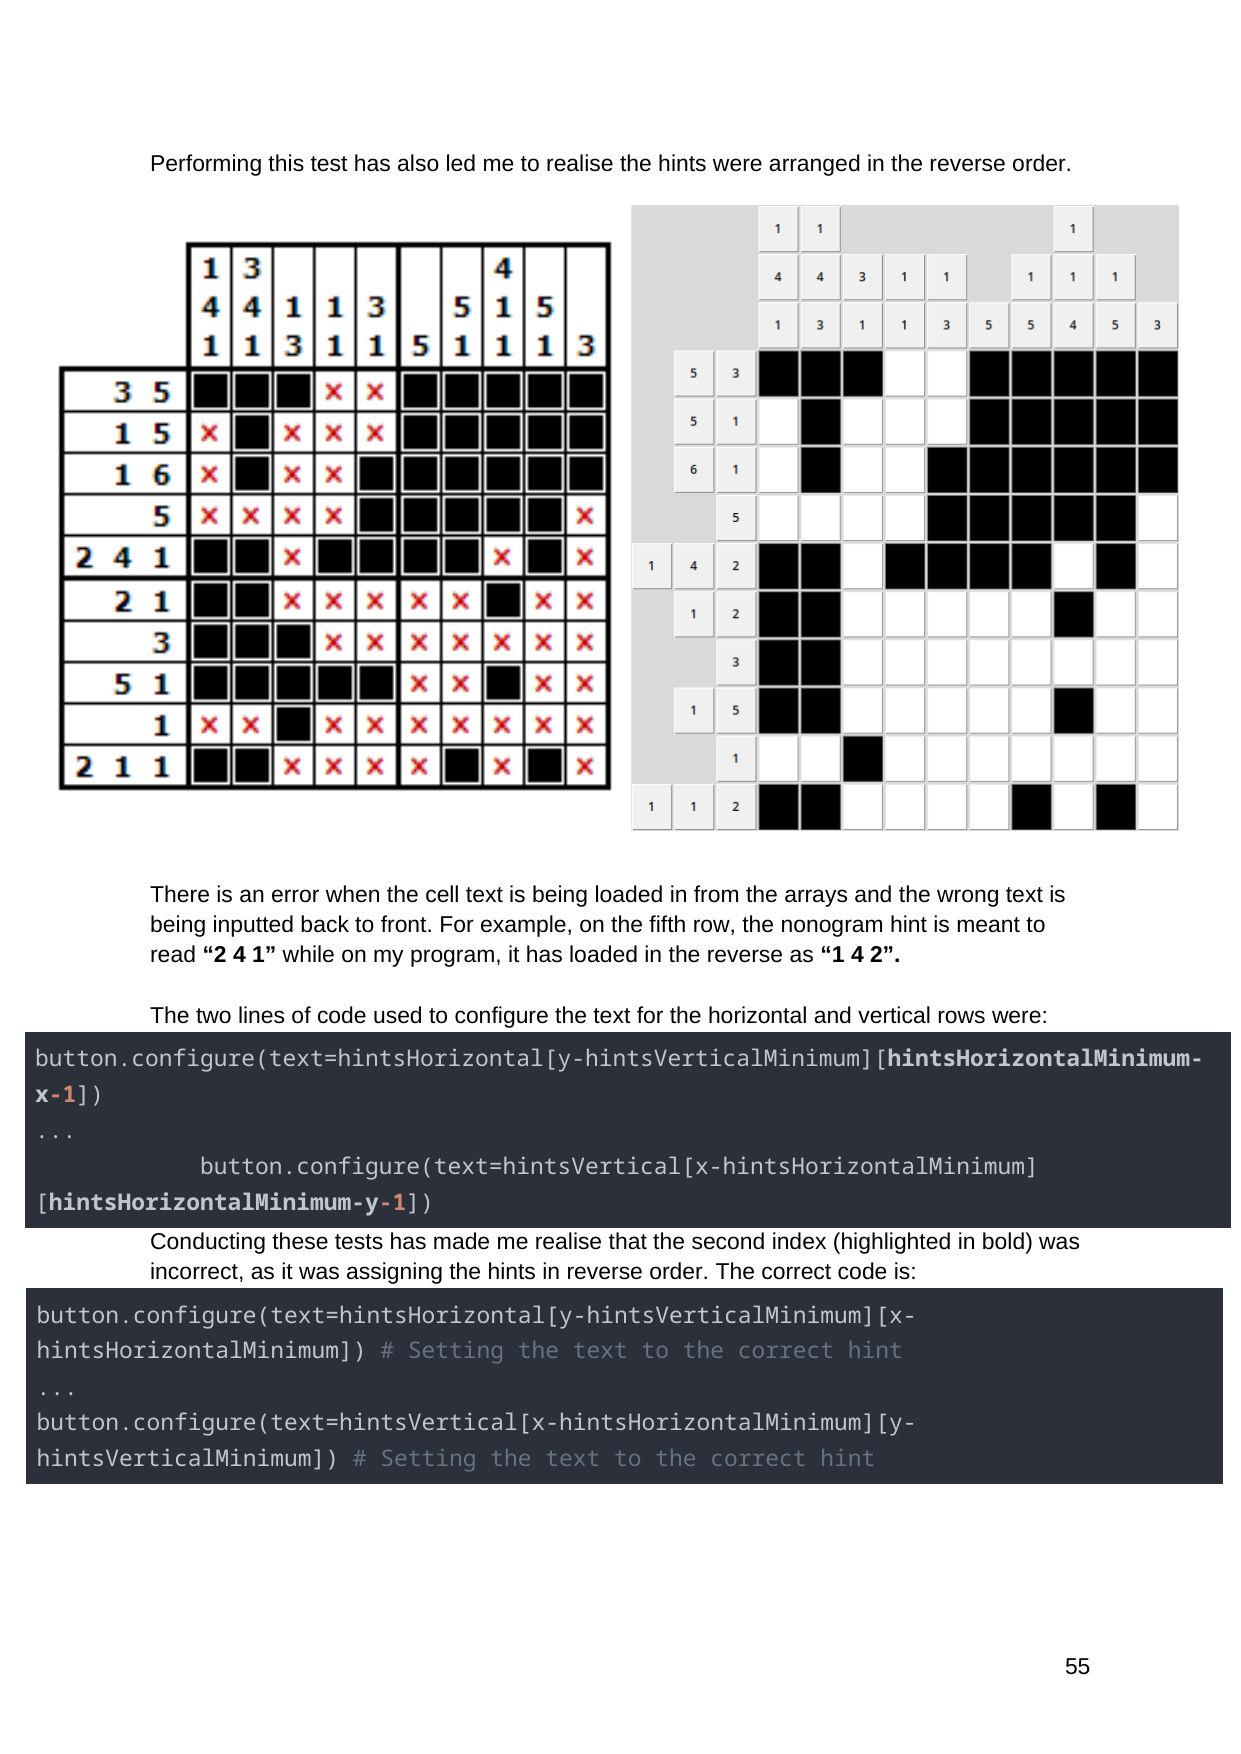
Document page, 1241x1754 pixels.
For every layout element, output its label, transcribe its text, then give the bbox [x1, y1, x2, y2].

picture [631, 205, 1179, 831]
table_header button.configure(text=hintsHorizontal[y-hintsVerticalMinimum][x-hintsHorizontalMinimum]) # Setting the text to the correct hint ... button.configure(text=hintsVertical[x-hintsHorizontalMinimum][y-hintsVerticalMinimum]) # Setting the text to the correct hint [26, 1288, 1223, 1484]
text Conducting these tests has made me realise that the second index (highlighted in bold) was incorrect, as it was assigning the hints in reverse order. The correct code is: [150, 1228, 1090, 1284]
text Performing this test has also led me to realise the hints were arranged in the reverse order. [150, 150, 1090, 176]
text The two lines of code used to configure the text for the horizontal and vertical rows were: [150, 1002, 1090, 1028]
table_header button.configure(text=hintsHorizontal[y-hintsVerticalMinimum][hintsHorizontalMinimum-x-1]) ... button.configure(text=hintsVertical[x-hintsHorizontalMinimum][hintsHorizontalMinimum-y-1]) [25, 1032, 1231, 1228]
text There is an error when the cell text is being loaded in from the arrays and the wrong text is being inputted back to front. For example, on the fifth row, the nonogram hint is meant to read “2 4 1” while on my program, it has loaded in the reverse as “1 4 2”. [150, 881, 1090, 968]
picture [46, 240, 619, 797]
